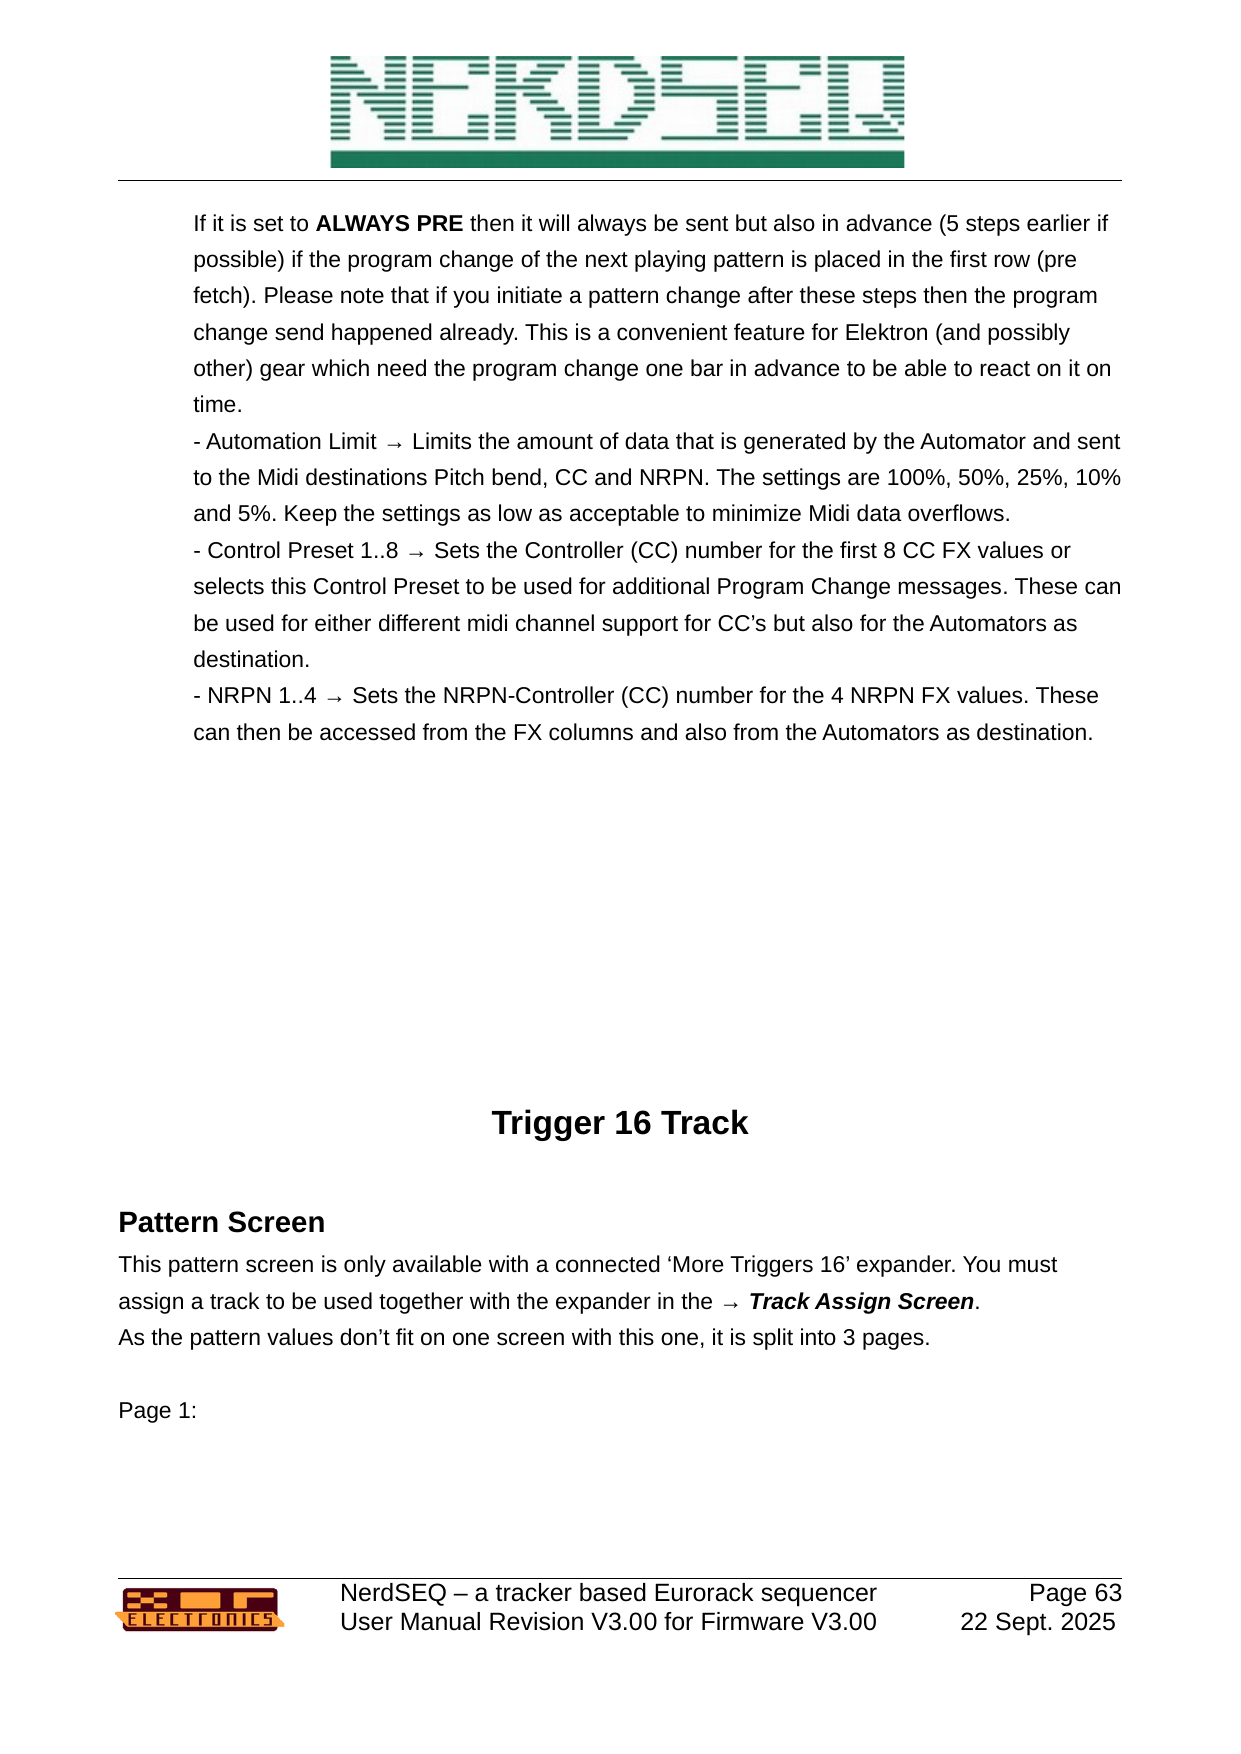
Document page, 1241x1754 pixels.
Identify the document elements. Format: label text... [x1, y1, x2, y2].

subtitle Trigger 16 Track [118, 1103, 1122, 1142]
text - NRPN 1..4 → Sets the NRPN-Controller (CC) number for the 4 NRPN FX values. These can then be accessed from the FX columns and also from the Automators as destination. [193, 682, 1122, 745]
picture [330, 56, 905, 168]
text This pattern screen is only available with a connected ‘More Triggers 16’ expander. You must assign a track to be used together with the expander in the → Track Assign Screen. [118, 1251, 1122, 1314]
subtitle Pattern Screen [118, 1205, 1122, 1239]
text Page 1: [118, 1397, 1122, 1423]
picture [115, 1584, 285, 1634]
text If it is set to ALWAYS PRE then it will always be sent but also in advance (5 steps earlier if possible) if the program change of the next playing pattern is placed in the first row (pre fetch). Please note that if you initiate a pattern change after these steps then the program change send happened already. This is a convenient feature for Elektron (and possibly other) gear which need the program change one bar in advance to be able to react on it on time. - Automation Limit → Limits the amount of data that is generated by the Automator and sent to the Midi destinations Pitch bend, CC and NRPN. The settings are 100%, 50%, 25%, 10% and 5%. Keep the settings as low as acceptable to minimize Midi data overflows. [193, 209, 1122, 527]
text As the pattern values don’t fit on one screen with this one, it is split into 3 pages. [118, 1324, 1122, 1350]
text - Control Preset 1..8 → Sets the Controller (CC) number for the first 8 CC FX values or selects this Control Preset to be used for additional Program Change messages. These can be used for either different midi channel support for CC’s but also for the Automators as destination. [193, 537, 1122, 672]
